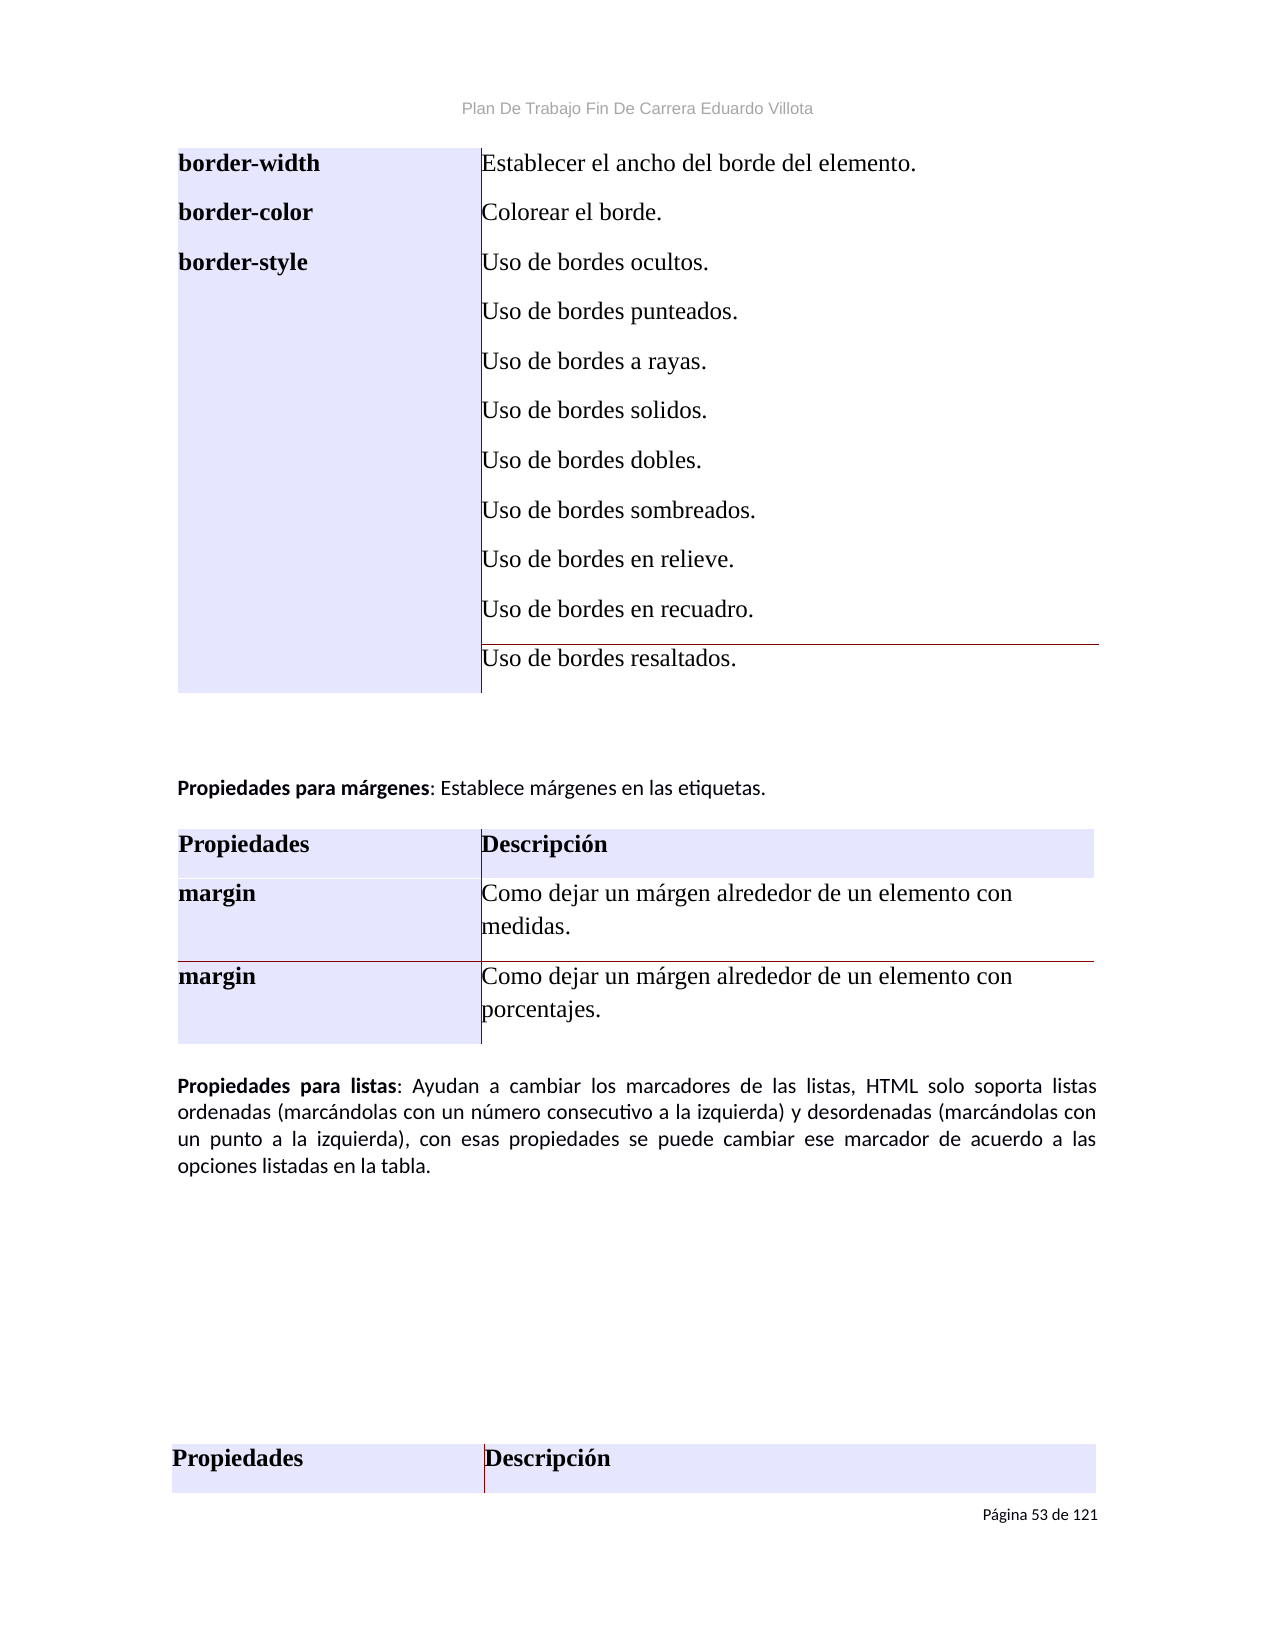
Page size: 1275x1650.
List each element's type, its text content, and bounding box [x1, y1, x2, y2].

table_cell Uso de bordes sombreados. [482, 495, 1098, 544]
text Propiedades para márgenes: Establece márgenes en las etiquetas. [177, 774, 1098, 801]
table_cell Colorear el borde. [482, 197, 1098, 247]
table_cell Uso de bordes punteados. [482, 296, 1098, 346]
text Propiedades para listas: Ayudan a cambiar los marcadores de las listas, HTML solo soporta listas ordenadas (marcándolas con un número consecutivo a la izquierda) y desordenadas (marcándolas con un punto a la izquierda), con esas propiedades se puede cambiar ese marcador de acuerdo a las opciones listadas en la tabla. [177, 1072, 1098, 1178]
table_cell Uso de bordes dobles. [482, 445, 1098, 495]
table_cell Uso de bordes a rayas. [482, 346, 1098, 396]
table_cell Uso de bordes resaltados. [482, 645, 1098, 693]
table_cell margin [178, 962, 481, 1044]
table_cell border-style [178, 247, 481, 693]
table_cell Uso de bordes en relieve. [482, 544, 1098, 594]
table_cell Uso de bordes en recuadro. [482, 594, 1098, 643]
table_cell Uso de bordes ocultos. [482, 247, 1098, 296]
table_header Propiedades [172, 1444, 484, 1493]
table_header Descripción [482, 829, 1094, 878]
table_cell Establecer el ancho del borde del elemento. [482, 148, 1098, 197]
table_header Propiedades [178, 829, 481, 878]
table_cell Como dejar un márgen alrededor de un elemento con porcentajes. [482, 962, 1094, 1044]
table_cell Uso de bordes solidos. [482, 396, 1098, 445]
table_cell Como dejar un márgen alrededor de un elemento con medidas. [482, 879, 1094, 961]
table_cell border-width [178, 148, 481, 197]
table_cell margin [178, 879, 481, 961]
table_cell border-color [178, 197, 481, 247]
table_header Descripción [485, 1444, 1096, 1493]
